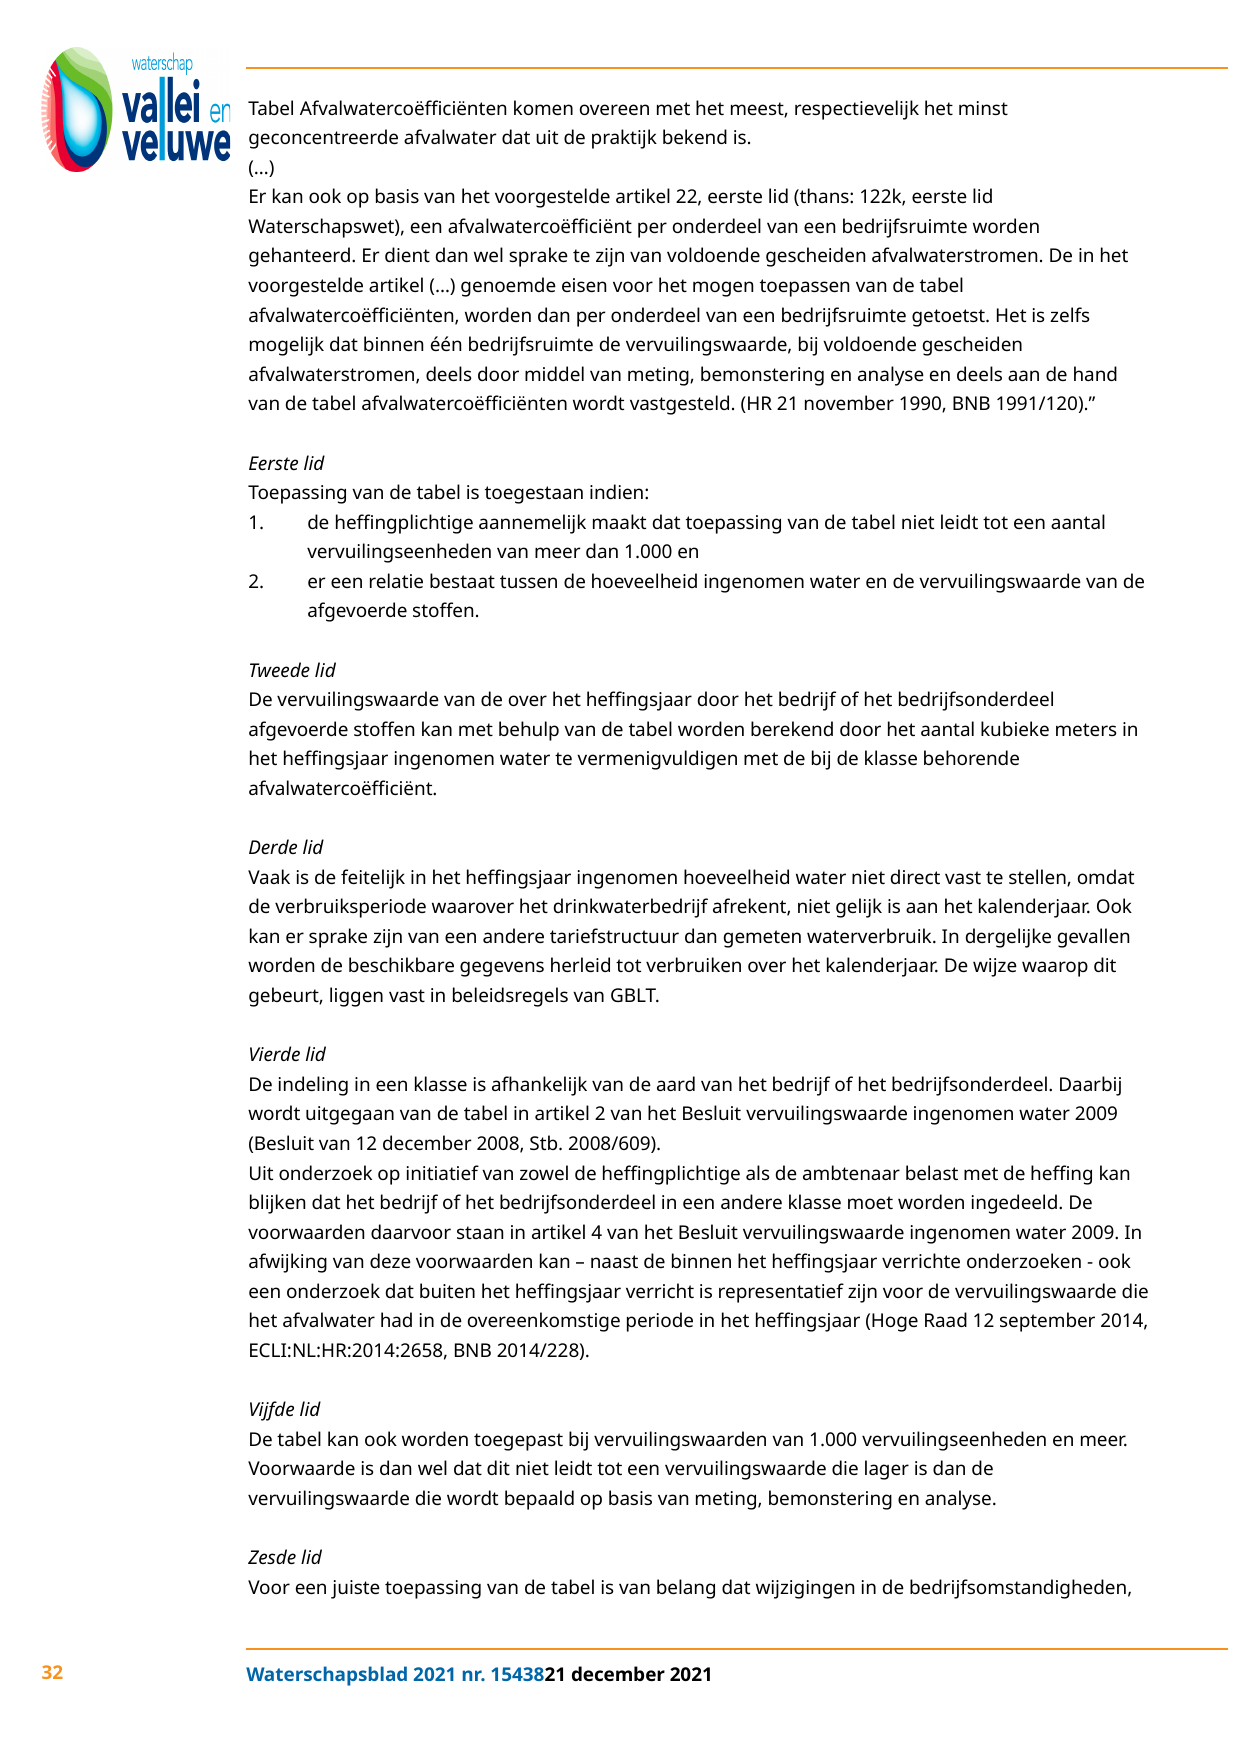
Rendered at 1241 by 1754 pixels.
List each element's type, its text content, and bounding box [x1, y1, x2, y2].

text Derde lid [248, 834, 1152, 860]
text Tabel Afvalwatercoëfficiënten komen overeen met het meest, respectievelijk het minst geconcentreerde afvalwater dat uit de praktijk bekend is. [248, 95, 1152, 150]
list er een relatie bestaat tussen de hoeveelheid ingenomen water en de vervuilingswaarde van de afgevoerde stoffen. [248, 568, 1152, 623]
text Zesde lid [248, 1544, 1152, 1570]
text Toepassing van de tabel is toegestaan indien: [248, 479, 1152, 505]
text Vierde lid [248, 1041, 1152, 1067]
picture [41, 47, 231, 172]
text De tabel kan ook worden toegepast bij vervuilingswaarden van 1.000 vervuilingseenheden en meer. Voorwaarde is dan wel dat dit niet leidt tot een vervuilingswaarde die lager is dan de vervuilingswaarde die wordt bepaald op basis van meting, bemonstering en analyse. [248, 1426, 1152, 1511]
text De indeling in een klasse is afhankelijk van de aard van het bedrijf of het bedrijfsonderdeel. Daarbij wordt uitgegaan van de tabel in artikel 2 van het Besluit vervuilingswaarde ingenomen water 2009 (Besluit van 12 december 2008, Stb. 2008/609). [248, 1071, 1152, 1156]
text De vervuilingswaarde van de over het heffingsjaar door het bedrijf of het bedrijfsonderdeel afgevoerde stoffen kan met behulp van de tabel worden berekend door het aantal kubieke meters in het heffingsjaar ingenomen water te vermenigvuldigen met de bij de klasse behorende afvalwatercoëfficiënt. [248, 686, 1152, 801]
text (…) [248, 154, 1152, 180]
text Uit onderzoek op initiatief van zowel de heffingplichtige als de ambtenaar belast met de heffing kan blijken dat het bedrijf of het bedrijfsonderdeel in een andere klasse moet worden ingedeeld. De voorwaarden daarvoor staan in artikel 4 van het Besluit vervuilingswaarde ingenomen water 2009. In afwijking van deze voorwaarden kan – naast de binnen het heffingsjaar verrichte onderzoeken - ook een onderzoek dat buiten het heffingsjaar verricht is representatief zijn voor de vervuilingswaarde die het afvalwater had in de overeenkomstige periode in het heffingsjaar (Hoge Raad 12 september 2014, ECLI:NL:HR:2014:2658, BNB 2014/228). [248, 1160, 1152, 1363]
text Er kan ook op basis van het voorgestelde artikel 22, eerste lid (thans: 122k, eerste lid Waterschapswet), een afvalwatercoëfficiënt per onderdeel van een bedrijfsruimte worden gehanteerd. Er dient dan wel sprake te zijn van voldoende gescheiden afvalwaterstromen. De in het voorgestelde artikel (…) genoemde eisen voor het mogen toepassen van de tabel afvalwatercoëfficiënten, worden dan per onderdeel van een bedrijfsruimte getoetst. Het is zelfs mogelijk dat binnen één bedrijfsruimte de vervuilingswaarde, bij voldoende gescheiden afvalwaterstromen, deels door middel van meting, bemonstering en analyse en deels aan de hand van de tabel afvalwatercoëfficiënten wordt vastgesteld. (HR 21 november 1990, BNB 1991/120).” [248, 183, 1152, 416]
text Voor een juiste toepassing van de tabel is van belang dat wijzigingen in de bedrijfsomstandigheden, [248, 1574, 1152, 1600]
text Vaak is de feitelijk in het heffingsjaar ingenomen hoeveelheid water niet direct vast te stellen, omdat de verbruiksperiode waarover het drinkwaterbedrijf afrekent, niet gelijk is aan het kalenderjaar. Ook kan er sprake zijn van een andere tariefstructuur dan gemeten waterverbruik. In dergelijke gevallen worden de beschikbare gegevens herleid tot verbruiken over het kalenderjaar. De wijze waarop dit gebeurt, liggen vast in beleidsregels van GBLT. [248, 864, 1152, 1008]
list de heffingplichtige aannemelijk maakt dat toepassing van de tabel niet leidt tot een aantal vervuilingseenheden van meer dan 1.000 en [248, 509, 1152, 564]
text Vijfde lid [248, 1396, 1152, 1422]
text Tweede lid [248, 657, 1152, 683]
text Eerste lid [248, 450, 1152, 476]
